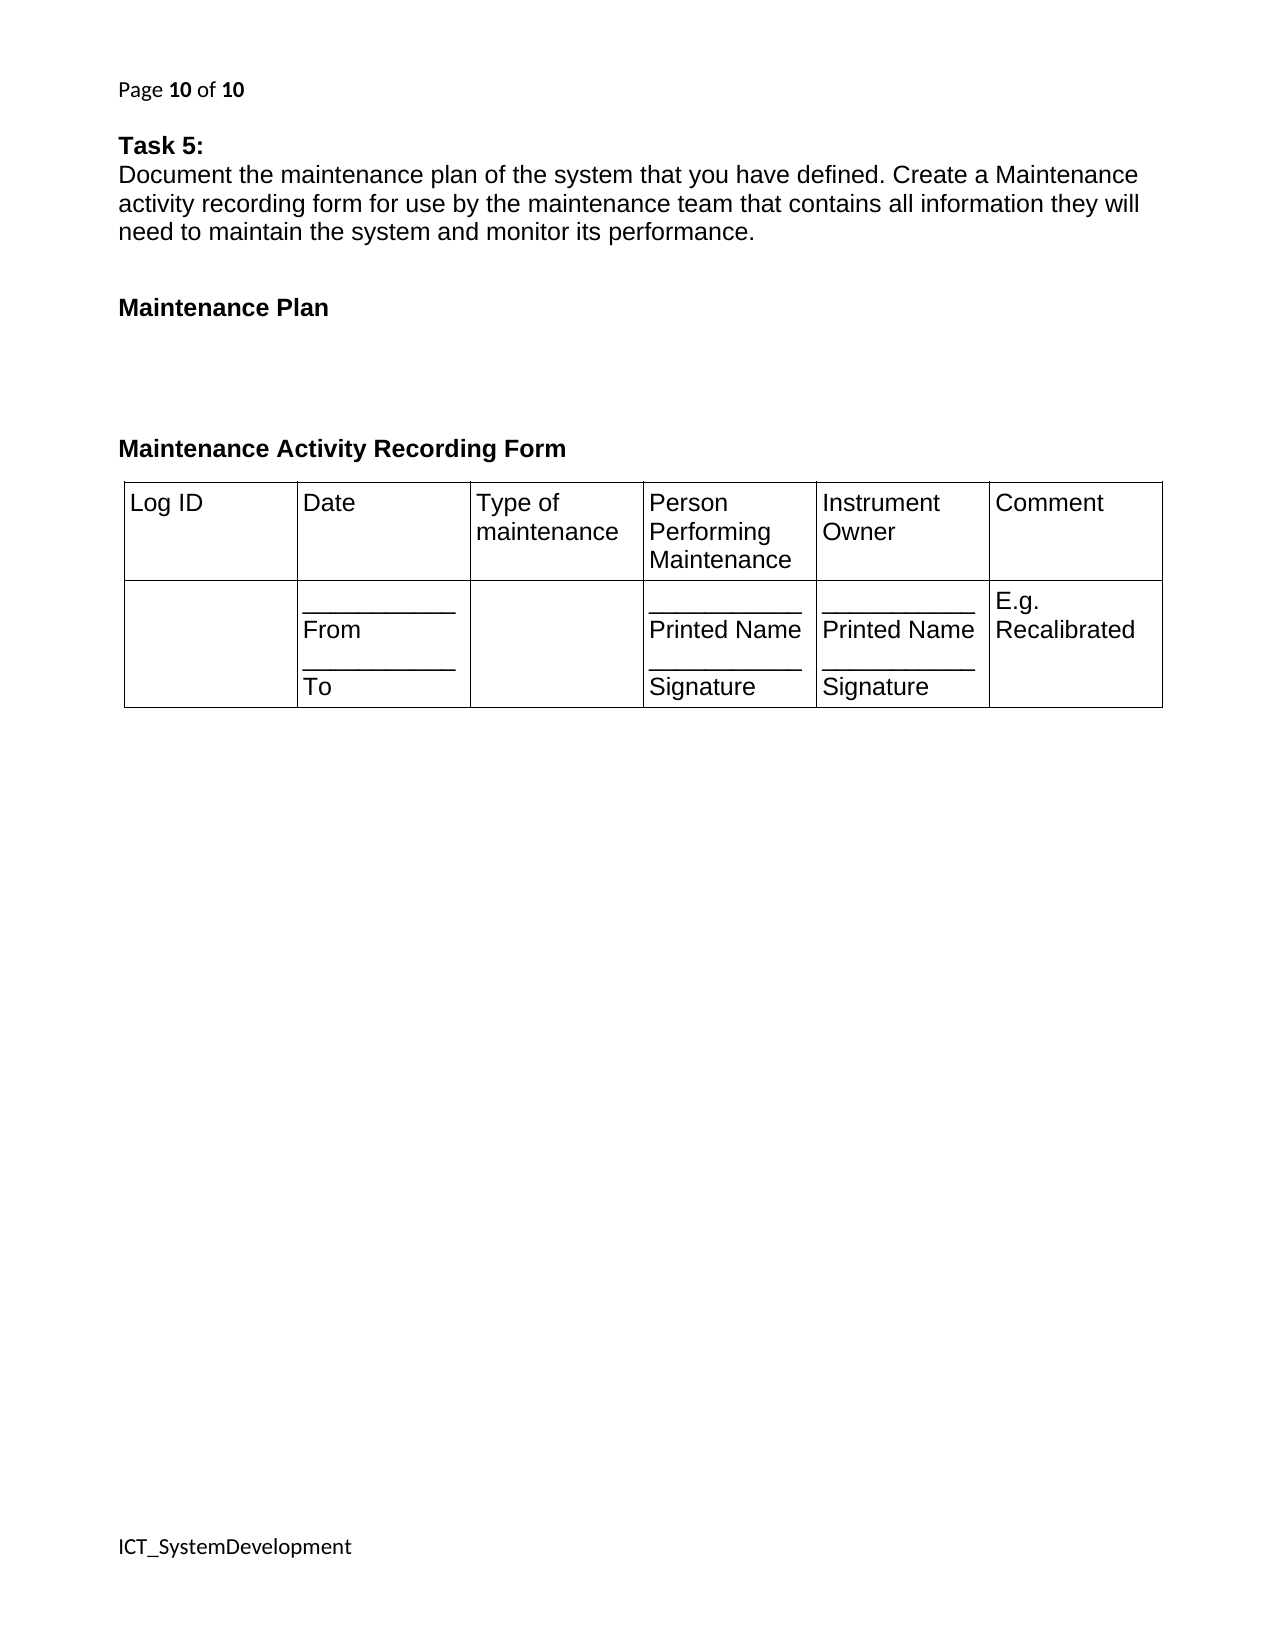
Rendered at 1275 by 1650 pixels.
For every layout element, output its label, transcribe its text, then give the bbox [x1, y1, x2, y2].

table_cell ___________ Printed Name ___________ Signature [644, 581, 816, 707]
table_cell ___________ From ___________ To [298, 581, 470, 707]
table_header Type of maintenance [471, 483, 643, 580]
table_cell E.g. Recalibrated [990, 581, 1162, 707]
text Maintenance Activity Recording Form [118, 434, 1157, 463]
text Document the maintenance plan of the system that you have defined. Create a Maintenance activity recording form for use by the maintenance team that contains all information they will need to maintain the system and monitor its performance. [118, 160, 1157, 246]
table_cell [125, 581, 297, 707]
table_header Date [298, 483, 470, 580]
table_header Person Performing Maintenance [644, 483, 816, 580]
text Maintenance Plan [118, 293, 1157, 322]
table_header Instrument Owner [817, 483, 989, 580]
text Task 5: [118, 131, 1157, 160]
table_header Comment [990, 483, 1162, 580]
table_header Log ID [125, 483, 297, 580]
table_cell ___________ Printed Name ___________ Signature [817, 581, 989, 707]
table_cell [471, 581, 643, 707]
